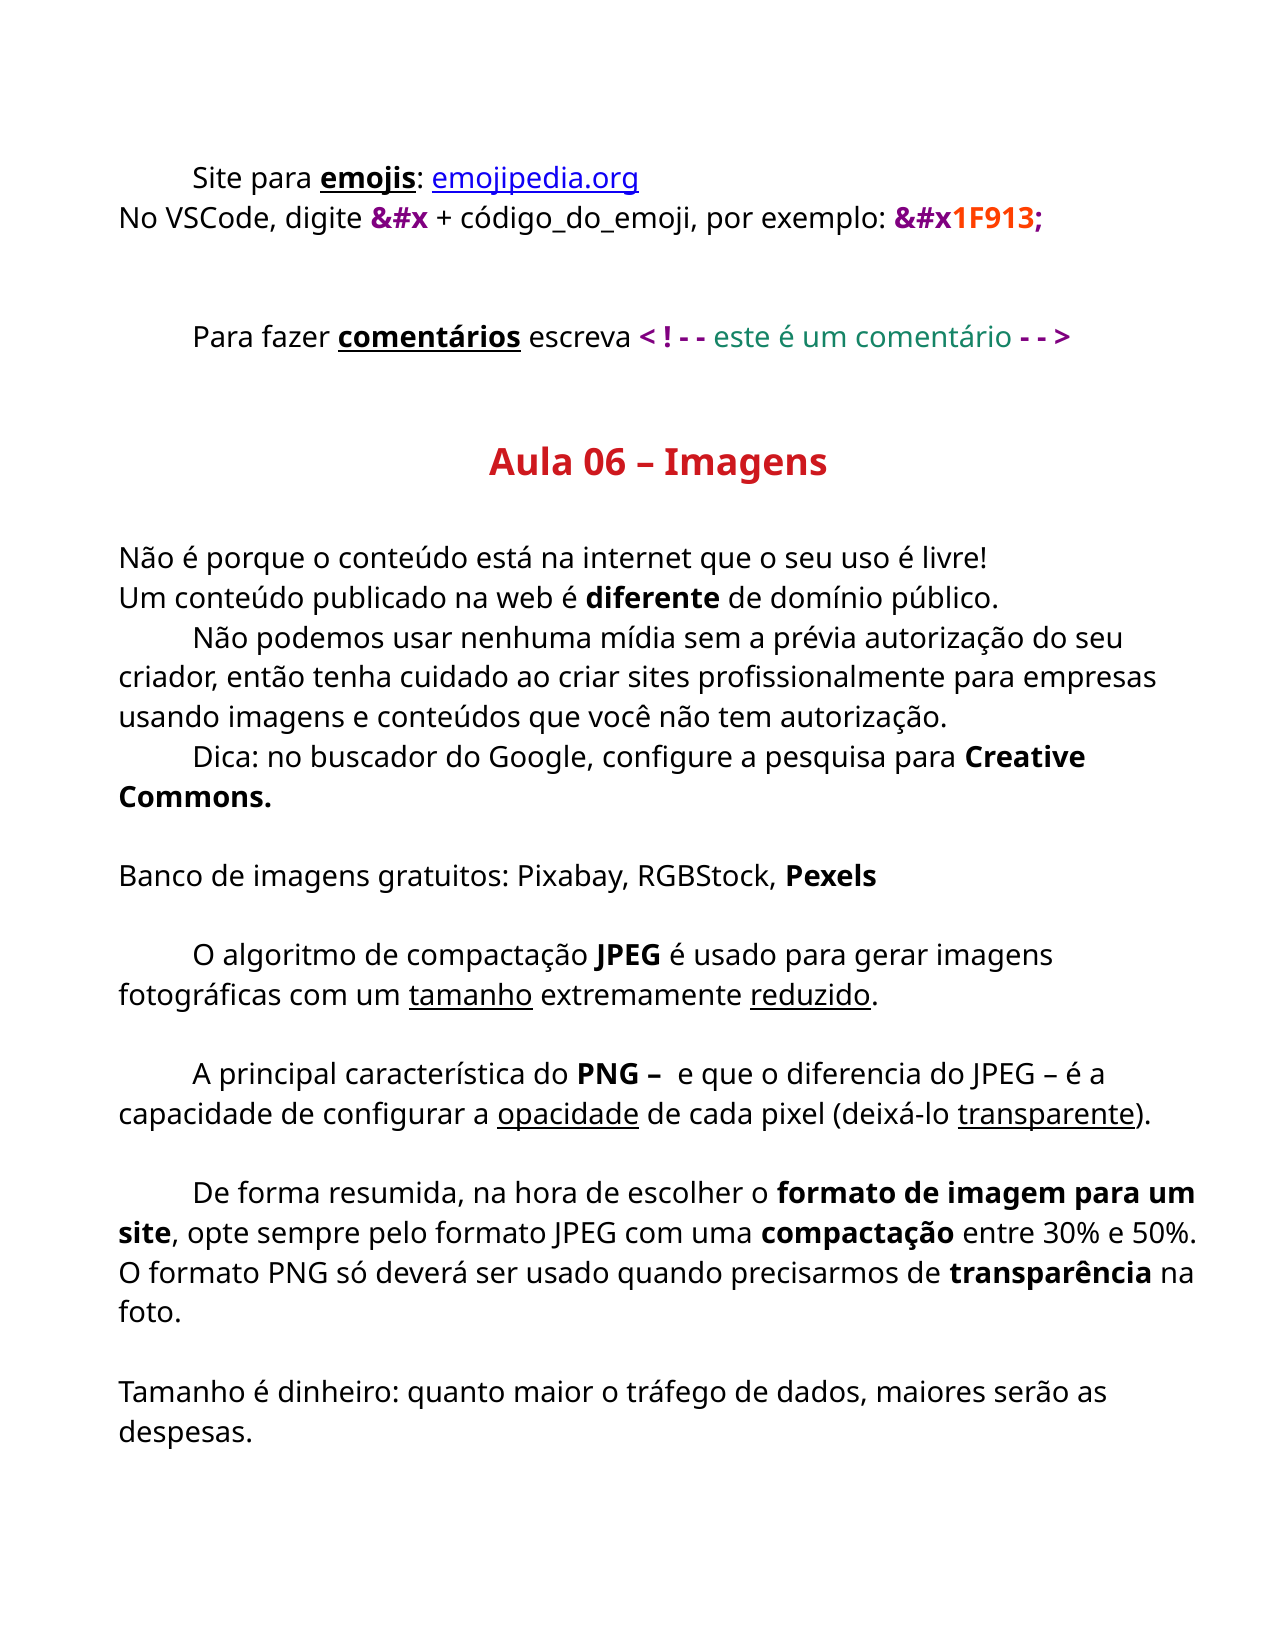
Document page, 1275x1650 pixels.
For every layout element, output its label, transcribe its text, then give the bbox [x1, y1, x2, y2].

text Não é porque o conteúdo está na internet que o seu uso é livre! [118, 538, 1198, 577]
text Banco de imagens gratuitos: Pixabay, RGBStock, Pexels [118, 855, 1198, 895]
text Para fazer comentários escreva < ! - - este é um comentário - - > [118, 317, 1198, 356]
text No VSCode, digite &#x + código_do_emoji, por exemplo: &#x1F913; [118, 197, 1198, 237]
text Aula 06 – Imagens [118, 436, 1198, 487]
text Um conteúdo publicado na web é diferente de domínio público. [118, 577, 1198, 617]
text Site para emojis: emojipedia.org [118, 158, 1198, 197]
text Dica: no buscador do Google, configure a pesquisa para Creative Commons. [118, 736, 1198, 816]
text O algoritmo de compactação JPEG é usado para gerar imagens fotográficas com um tamanho extremamente reduzido. [118, 934, 1198, 1014]
text De forma resumida, na hora de escolher o formato de imagem para um site, opte sempre pelo formato JPEG com uma compactação entre 30% e 50%. O formato PNG só deverá ser usado quando precisarmos de transparência na foto. [118, 1173, 1198, 1331]
text Tamanho é dinheiro: quanto maior o tráfego de dados, maiores serão as despesas. [118, 1371, 1198, 1451]
text Não podemos usar nenhuma mídia sem a prévia autorização do seu criador, então tenha cuidado ao criar sites profissionalmente para empresas usando imagens e conteúdos que você não tem autorização. [118, 617, 1198, 736]
text A principal característica do PNG – e que o diferencia do JPEG – é a capacidade de configurar a opacidade de cada pixel (deixá-lo transparente). [118, 1054, 1198, 1133]
